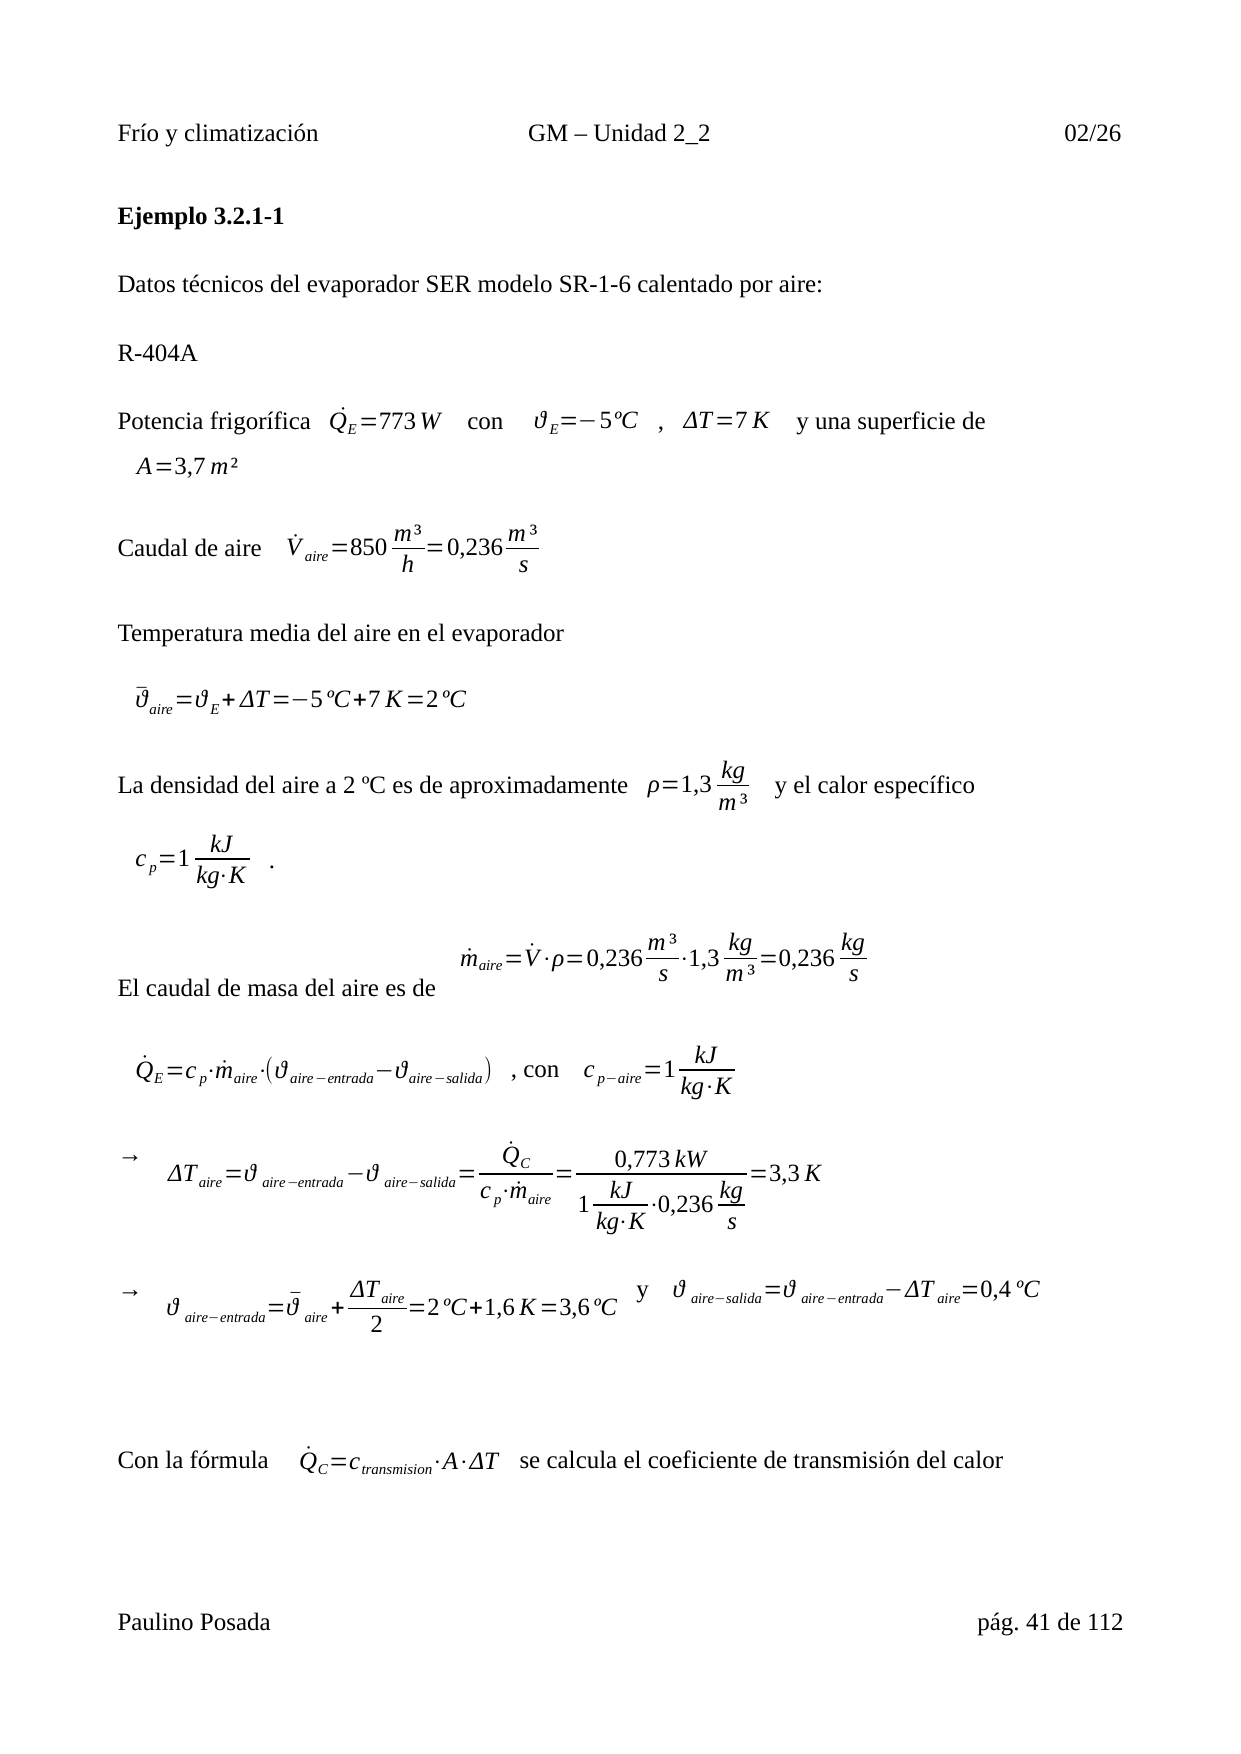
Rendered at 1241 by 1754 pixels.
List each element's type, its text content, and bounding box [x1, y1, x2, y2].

text La densidad del aire a 2 ºC es de aproximadamente y el calor específico . [117, 757, 1123, 889]
text Ejemplo 3.2.1-1 [117, 201, 1123, 230]
text → y [117, 1274, 1123, 1338]
text Potencia frigorífica con , y una superficie de [117, 406, 1123, 480]
text Caudal de aire [117, 519, 1123, 578]
text → [117, 1139, 1123, 1235]
text Temperatura media del aire en el evaporador [117, 618, 1123, 647]
text Con la fórmula se calcula el coeficiente de transmisión del calor [117, 1445, 1123, 1478]
text , con [117, 1041, 1123, 1100]
text Datos técnicos del evaporador SER modelo SR-1-6 calentado por aire: [117, 269, 1123, 298]
text R-404A [117, 338, 1123, 366]
text El caudal de masa del aire es de [117, 928, 1123, 1002]
